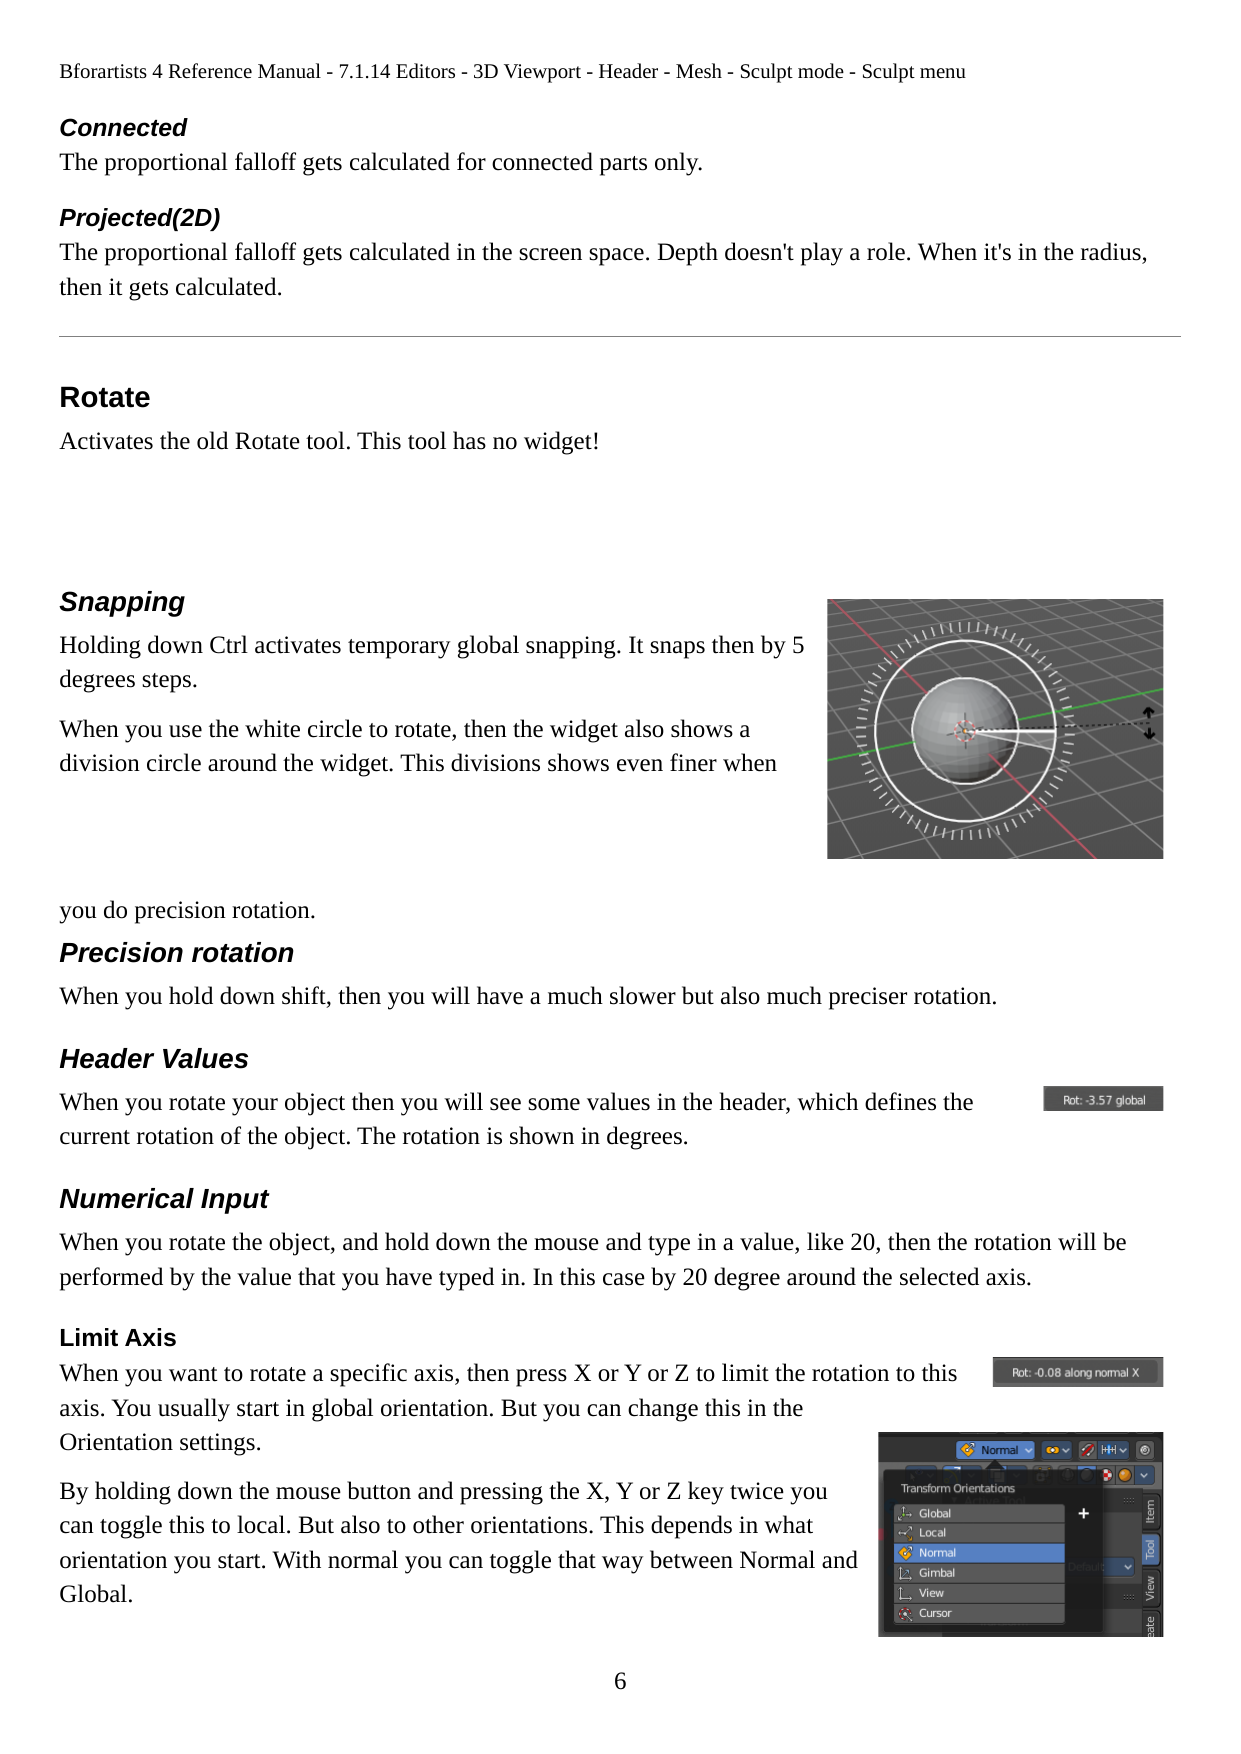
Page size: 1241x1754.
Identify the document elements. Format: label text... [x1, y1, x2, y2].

text When you rotate the object, and hold down the mouse and type in a value, like 20, then the rotation will be performed by the value that you have typed in. In this case by 20 degree around the selected axis. [59, 1227, 1181, 1291]
text When you hold down shift, then you will have a much slower but also much preciser rotation. [59, 981, 1181, 1010]
text When you rotate your object then you will see some values in the header, which defines the current rotation of the object. The rotation is shown in degrees. [59, 1087, 1181, 1150]
picture [992, 1357, 1164, 1387]
subtitle Precision rotation [59, 937, 1181, 968]
text you do precision rotation. [59, 895, 1181, 924]
picture [1043, 1086, 1164, 1111]
text Holding down Ctrl activates temporary global snapping. It snaps then by 5 degrees steps. [59, 630, 827, 693]
subtitle Numerical Input [59, 1183, 1181, 1215]
subtitle Header Values [59, 1042, 1181, 1074]
subtitle Connected [59, 113, 1181, 141]
text When you want to rotate a specific axis, then press X or Y or Z to limit the rotation to this axis. You usually start in global orientation. But you can change this in the Orientation settings. [59, 1358, 1181, 1456]
text By holding down the mouse button and pressing the X, Y or Z key twice you can toggle this to local. But also to other orientations. This depends in what orientation you start. With normal you can toggle that way between Normal and Global. [59, 1476, 878, 1608]
picture [827, 599, 1164, 859]
text The proportional falloff gets calculated in the screen space. Depth doesn't play a role. When it's in the radius, then it gets calculated. [59, 237, 1181, 301]
subtitle Projected(2D) [59, 203, 1181, 231]
subtitle Limit Axis [59, 1323, 1181, 1352]
subtitle Snapping [59, 586, 1181, 618]
text Activates the old Rotate tool. This tool has no widget! [59, 426, 1181, 455]
subtitle Rotate [59, 380, 1181, 413]
text When you use the white circle to rotate, then the widget also shows a division circle around the widget. This divisions shows even finer when [59, 714, 827, 777]
picture [878, 1432, 1164, 1637]
text The proportional falloff gets calculated for connected parts only. [59, 147, 1181, 176]
